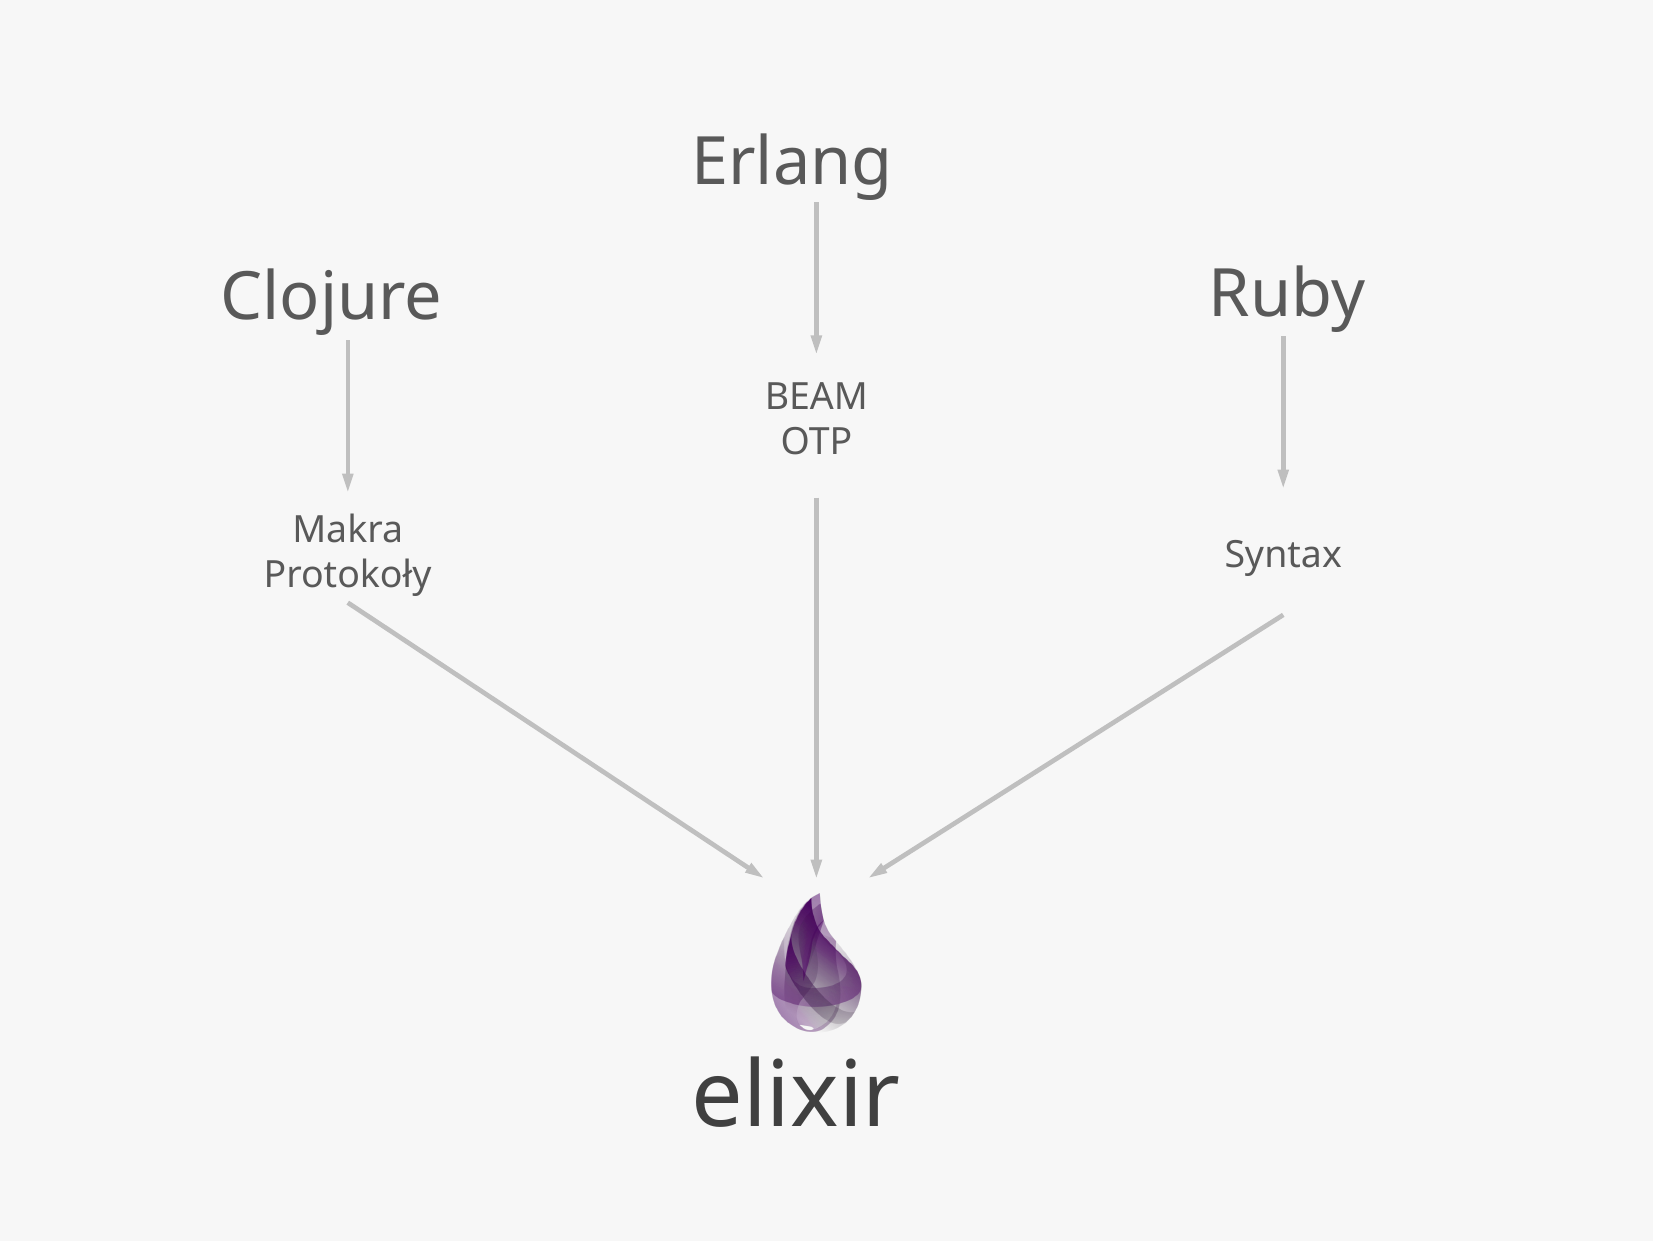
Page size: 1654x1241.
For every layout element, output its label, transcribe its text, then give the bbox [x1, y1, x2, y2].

picture [746, 893, 887, 1034]
title elixir [691, 1034, 952, 1145]
subtitle Erlang [691, 70, 942, 206]
text_box Ruby [1208, 202, 1389, 338]
text_box Syntax [1165, 522, 1402, 583]
text_box Clojure [220, 205, 508, 341]
text_box BEAM OTP [739, 364, 894, 470]
text_box Makra Protokoły [220, 497, 476, 603]
